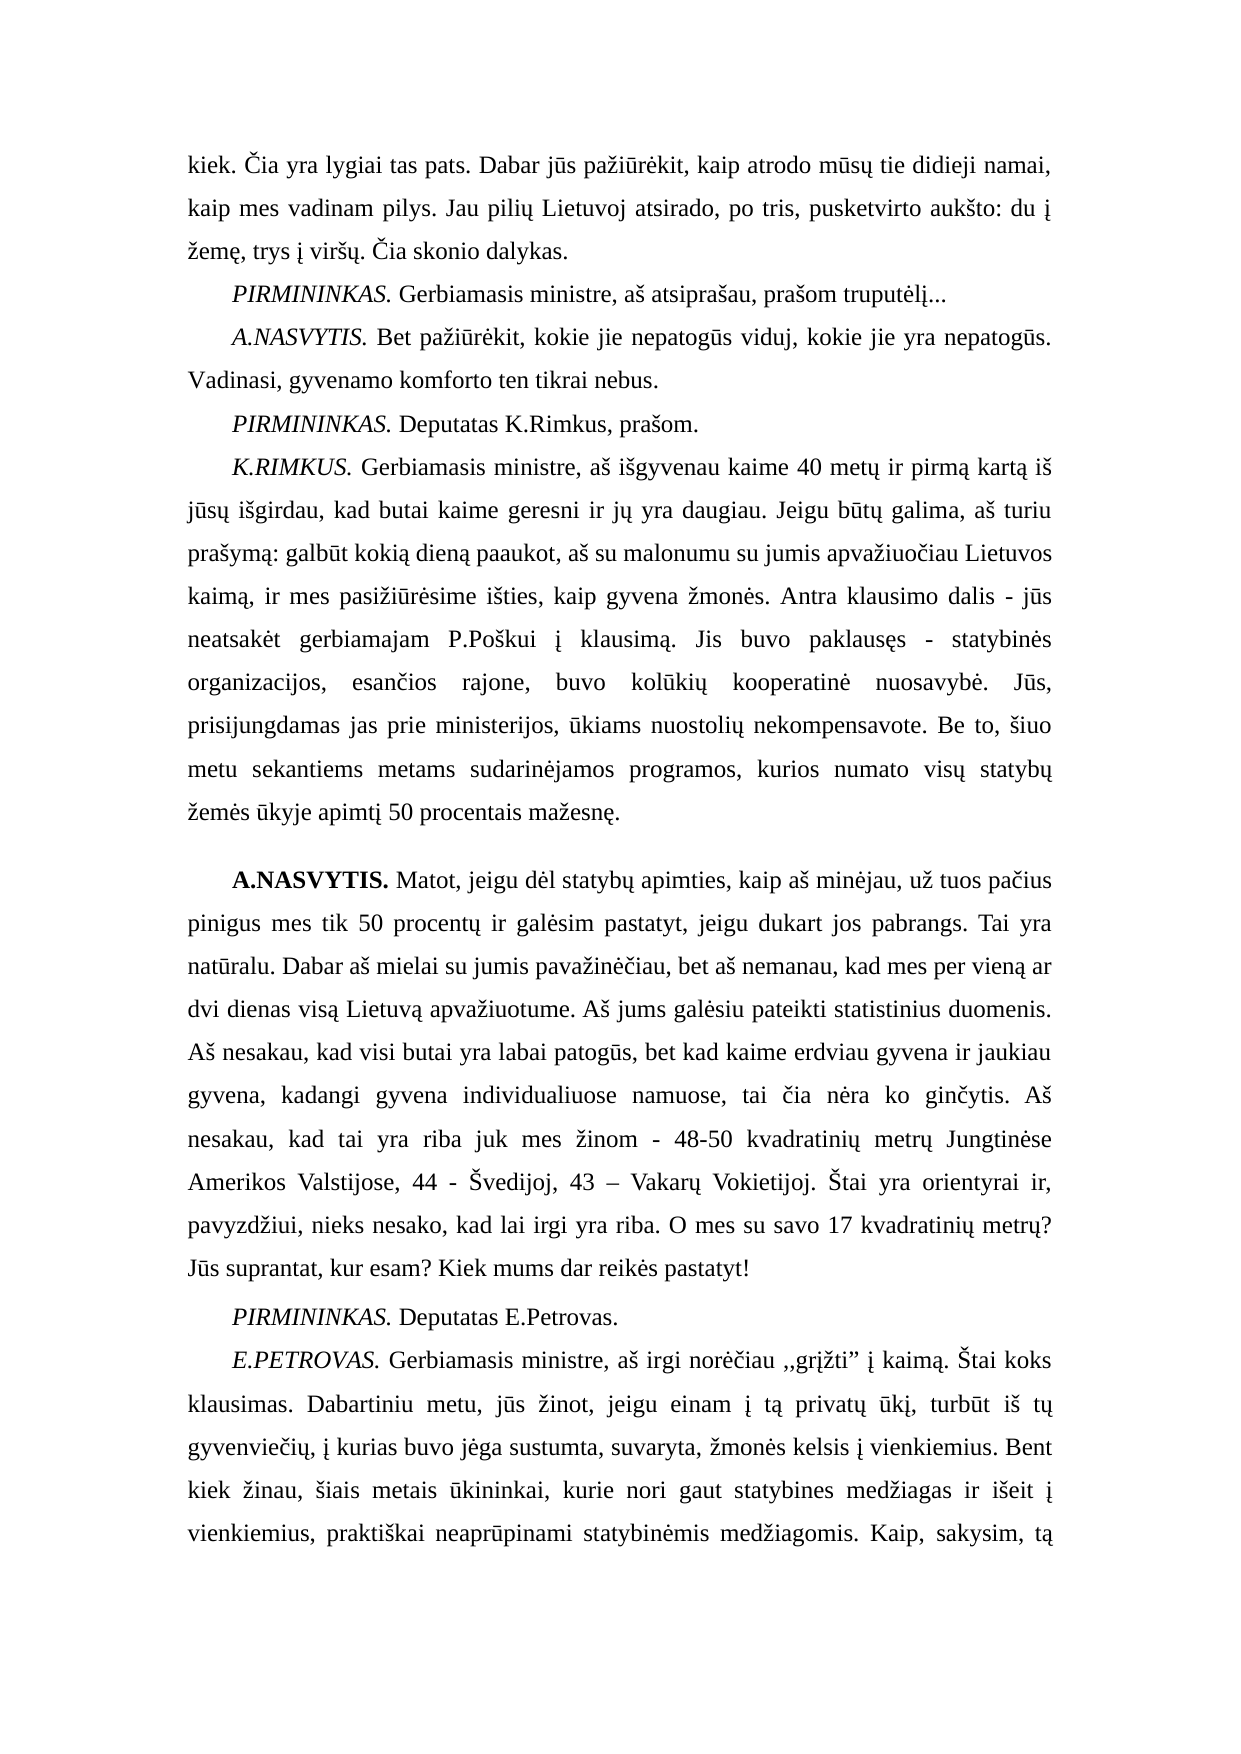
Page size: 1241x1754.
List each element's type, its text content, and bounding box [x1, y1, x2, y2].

text PIRMININKAS. Gerbiamasis ministre, aš atsiprašau, prašom truputėlį... [187, 279, 1053, 308]
text PIRMININKAS. Deputatas K.Rimkus, prašom. [187, 409, 1053, 437]
text A.NASVYTIS. Bet pažiūrėkit, kokie jie nepatogūs viduj, kokie jie yra nepatogūs. Vadinasi, gyvenamo komforto ten tikrai nebus. [187, 322, 1053, 394]
text E.PETROVAS. Gerbiamasis ministre, aš irgi norėčiau ,,grįžti” į kaimą. Štai koks klausimas. Dabartiniu metu, jūs žinot, jeigu einam į tą privatų ūkį, turbūt iš tų gyvenviečių, į kurias buvo jėga sustumta, suvaryta, žmonės kelsis į vienkiemius. Bent kiek žinau, šiais metais ūkininkai, kurie nori gaut statybines medžiagas ir išeit į vienkiemius, praktiškai neaprūpinami statybinėmis medžiagomis. Kaip, sakysim, tą [187, 1346, 1053, 1547]
subtitle A.NASVYTIS. Matot, jeigu dėl statybų apimties, kaip aš minėjau, už tuos pačius pinigus mes tik 50 procentų ir galėsim pastatyt, jeigu dukart jos pabrangs. Tai yra natūralu. Dabar aš mielai su jumis pavažinėčiau, bet aš nemanau, kad mes per vieną ar dvi dienas visą Lietuvą apvažiuotume. Aš jums galėsiu pateikti statistinius duomenis. Aš nesakau, kad visi butai yra labai patogūs, bet kad kaime erdviau gyvena ir jaukiau gyvena, kadangi gyvena individualiuose namuose, tai čia nėra ko ginčytis. Aš nesakau, kad tai yra riba juk mes žinom - 48-50 kvadratinių metrų Jungtinėse Amerikos Valstijose, 44 - Švedijoj, 43 – Vakarų Vokietijoj. Štai yra orientyrai ir, pavyzdžiui, nieks nesako, kad lai irgi yra riba. O mes su savo 17 kvadratinių metrų? Jūs suprantat, kur esam? Kiek mums dar reikės pastatyt! [187, 865, 1053, 1282]
text PIRMININKAS. Deputatas E.Petrovas. [187, 1302, 1053, 1331]
text kiek. Čia yra lygiai tas pats. Dabar jūs pažiūrėkit, kaip atrodo mūsų tie didieji namai, kaip mes vadinam pilys. Jau pilių Lietuvoj atsirado, po tris, pusketvirto aukšto: du į žemę, trys į viršų. Čia skonio dalykas. [187, 150, 1053, 265]
text K.RIMKUS. Gerbiamasis ministre, aš išgyvenau kaime 40 metų ir pirmą kartą iš jūsų išgirdau, kad butai kaime geresni ir jų yra daugiau. Jeigu būtų galima, aš turiu prašymą: galbūt kokią dieną paaukot, aš su malonumu su jumis apvažiuočiau Lietuvos kaimą, ir mes pasižiūrėsime išties, kaip gyvena žmonės. Antra klausimo dalis - jūs neatsakėt gerbiamajam P.Poškui į klausimą. Jis buvo paklausęs - statybinės organizacijos, esančios rajone, buvo kolūkių kooperatinė nuosavybė. Jūs, prisijungdamas jas prie ministerijos, ūkiams nuostolių nekompensavote. Be to, šiuo metu sekantiems metams sudarinėjamos programos, kurios numato visų statybų žemės ūkyje apimtį 50 procentais mažesnę. [187, 452, 1053, 826]
